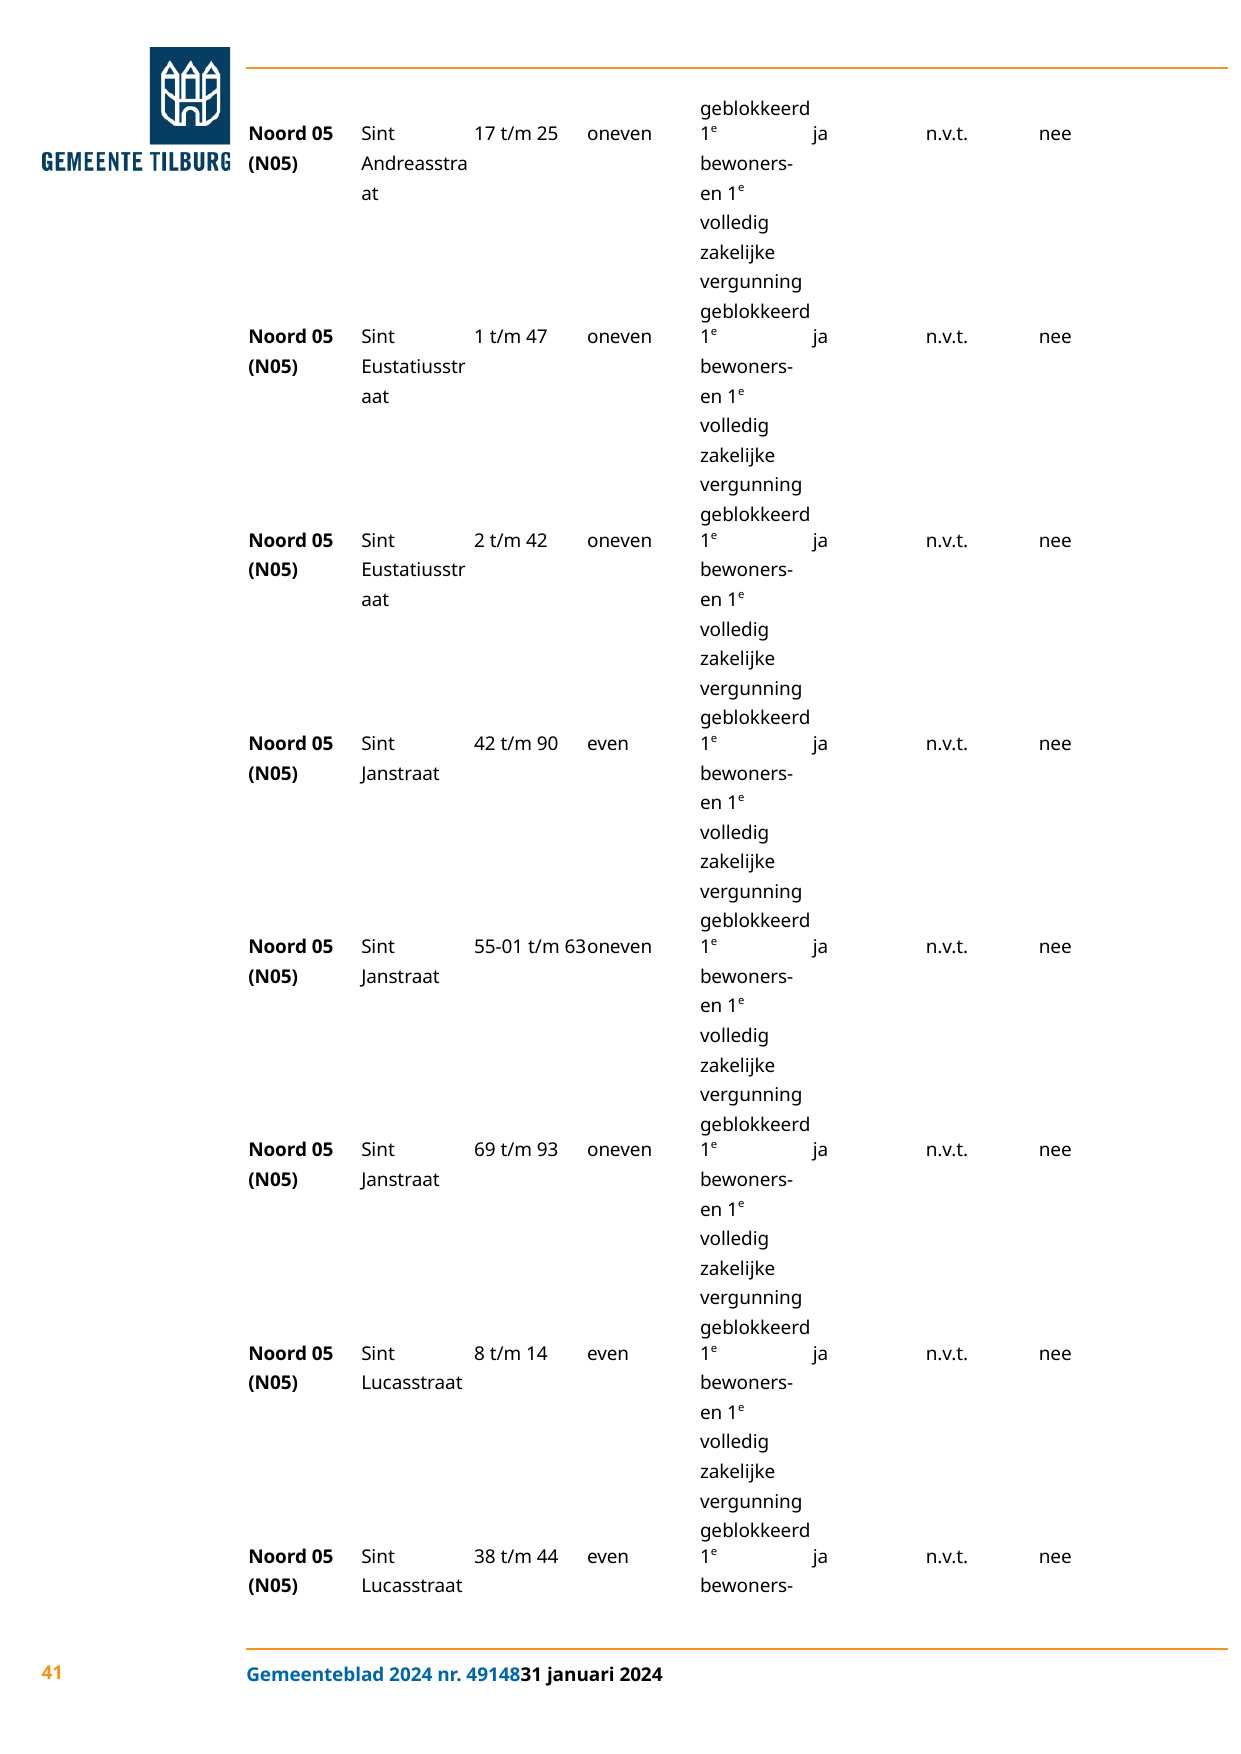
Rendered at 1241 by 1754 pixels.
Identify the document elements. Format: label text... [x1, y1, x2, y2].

table_cell [926, 95, 1038, 121]
table_cell Sint Eustatiusstraat [361, 324, 474, 527]
table_cell n.v.t. [926, 730, 1038, 933]
table_cell 1e bewoners- en 1e volledig zakelijke vergunning geblokkeerd [700, 730, 813, 933]
table_cell ja [813, 1543, 926, 1598]
table_cell even [587, 730, 700, 933]
table_cell 55-01 t/m 63 [474, 934, 587, 1137]
table_cell Sint Janstraat [361, 1137, 474, 1340]
table_cell [813, 95, 926, 121]
table_cell Noord 05 (N05) [248, 730, 361, 933]
table_cell Noord 05 (N05) [248, 1137, 361, 1340]
table_cell Sint Andreasstraat [361, 121, 474, 324]
table_cell ja [813, 121, 926, 324]
table_cell ja [813, 527, 926, 730]
table_cell n.v.t. [926, 934, 1038, 1137]
table_cell Sint Lucasstraat [361, 1543, 474, 1598]
table_cell even [587, 1543, 700, 1598]
table_cell n.v.t. [926, 1543, 1038, 1598]
table_cell [1039, 95, 1152, 121]
table_cell ja [813, 934, 926, 1137]
table_cell [248, 95, 361, 121]
table_cell 1e bewoners- en 1e volledig zakelijke vergunning geblokkeerd [700, 324, 813, 527]
picture [41, 47, 231, 172]
table_cell 1e bewoners- en 1e volledig zakelijke vergunning geblokkeerd [700, 527, 813, 730]
table_cell oneven [587, 324, 700, 527]
table_cell 1e bewoners- en 1e volledig zakelijke vergunning geblokkeerd [700, 1137, 813, 1340]
table_cell geblokkeerd [700, 95, 813, 121]
table_cell 69 t/m 93 [474, 1137, 587, 1340]
table_cell oneven [587, 121, 700, 324]
table_cell Sint Janstraat [361, 934, 474, 1137]
table_cell oneven [587, 1137, 700, 1340]
table_cell n.v.t. [926, 1340, 1038, 1543]
table_cell nee [1039, 730, 1152, 933]
table_cell ja [813, 1137, 926, 1340]
table_cell n.v.t. [926, 1137, 1038, 1340]
table_cell [474, 95, 587, 121]
table_cell nee [1039, 1137, 1152, 1340]
table_cell nee [1039, 1543, 1152, 1598]
table_cell Noord 05 (N05) [248, 934, 361, 1137]
table_cell [361, 95, 474, 121]
table_cell oneven [587, 527, 700, 730]
table_cell Noord 05 (N05) [248, 324, 361, 527]
table_cell nee [1039, 121, 1152, 324]
table_cell Sint Lucasstraat [361, 1340, 474, 1543]
table_cell nee [1039, 527, 1152, 730]
table_cell 8 t/m 14 [474, 1340, 587, 1543]
table_cell 1e bewoners- [700, 1543, 813, 1598]
table_cell 17 t/m 25 [474, 121, 587, 324]
table_cell n.v.t. [926, 324, 1038, 527]
table_cell ja [813, 1340, 926, 1543]
table_cell ja [813, 730, 926, 933]
table_cell even [587, 1340, 700, 1543]
table_cell 2 t/m 42 [474, 527, 587, 730]
table_cell Sint Janstraat [361, 730, 474, 933]
table_cell Noord 05 (N05) [248, 1543, 361, 1598]
table_cell 1 t/m 47 [474, 324, 587, 527]
table_cell nee [1039, 324, 1152, 527]
table_cell 1e bewoners- en 1e volledig zakelijke vergunning geblokkeerd [700, 934, 813, 1137]
table_cell n.v.t. [926, 121, 1038, 324]
table_cell 38 t/m 44 [474, 1543, 587, 1598]
table_cell 1e bewoners- en 1e volledig zakelijke vergunning geblokkeerd [700, 1340, 813, 1543]
table_cell Noord 05 (N05) [248, 1340, 361, 1543]
table_cell n.v.t. [926, 527, 1038, 730]
table_cell Noord 05 (N05) [248, 121, 361, 324]
table_cell Sint Eustatiusstraat [361, 527, 474, 730]
table_cell nee [1039, 934, 1152, 1137]
table_cell oneven [587, 934, 700, 1137]
table_cell nee [1039, 1340, 1152, 1543]
table_cell Noord 05 (N05) [248, 527, 361, 730]
table_cell 1e bewoners- en 1e volledig zakelijke vergunning geblokkeerd [700, 121, 813, 324]
table_cell ja [813, 324, 926, 527]
table_cell 42 t/m 90 [474, 730, 587, 933]
table_cell [587, 95, 700, 121]
